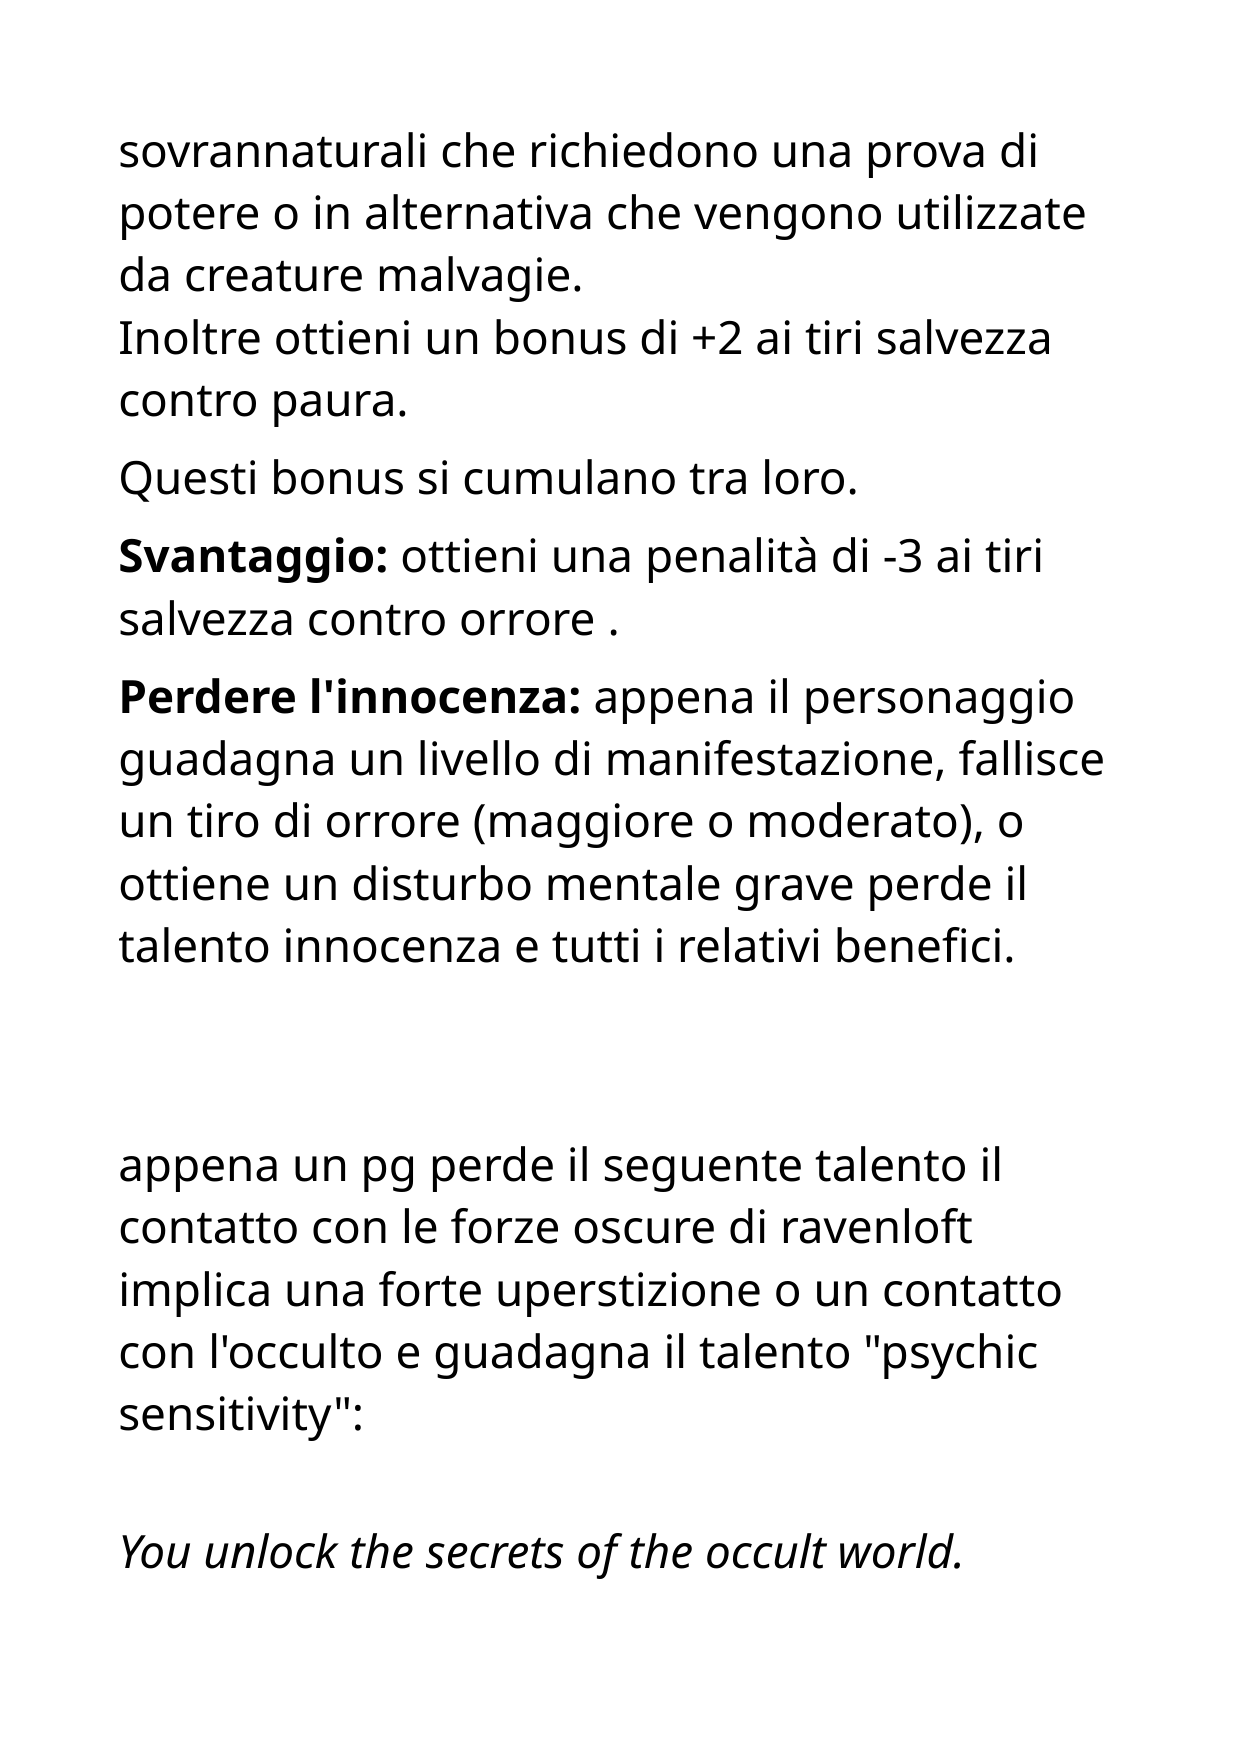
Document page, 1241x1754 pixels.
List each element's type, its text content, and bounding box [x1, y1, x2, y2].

text Questi bonus si cumulano tra loro. [118, 446, 1122, 508]
text Svantaggio: ottieni una penalità di -3 ai tiri salvezza contro orrore . [118, 524, 1122, 648]
text Perdere l'innocenza: appena il personaggio guadagna un livello di manifestazione, fallisce un tiro di orrore (maggiore o moderato), o ottiene un disturbo mentale grave perde il talento innocenza e tutti i relativi benefici. [118, 664, 1122, 976]
text appena un pg perde il seguente talento il contatto con le forze oscure di ravenloft implica una forte uperstizione o un contatto con l'occulto e guadagna il talento "psychic sensitivity": [118, 1132, 1122, 1444]
text You unlock the secrets of the occult world. [118, 1519, 1122, 1581]
text sovrannaturali che richiedono una prova di potere o in alternativa che vengono utilizzate da creature malvagie. Inoltre ottieni un bonus di +2 ai tiri salvezza contro paura. [118, 118, 1122, 430]
